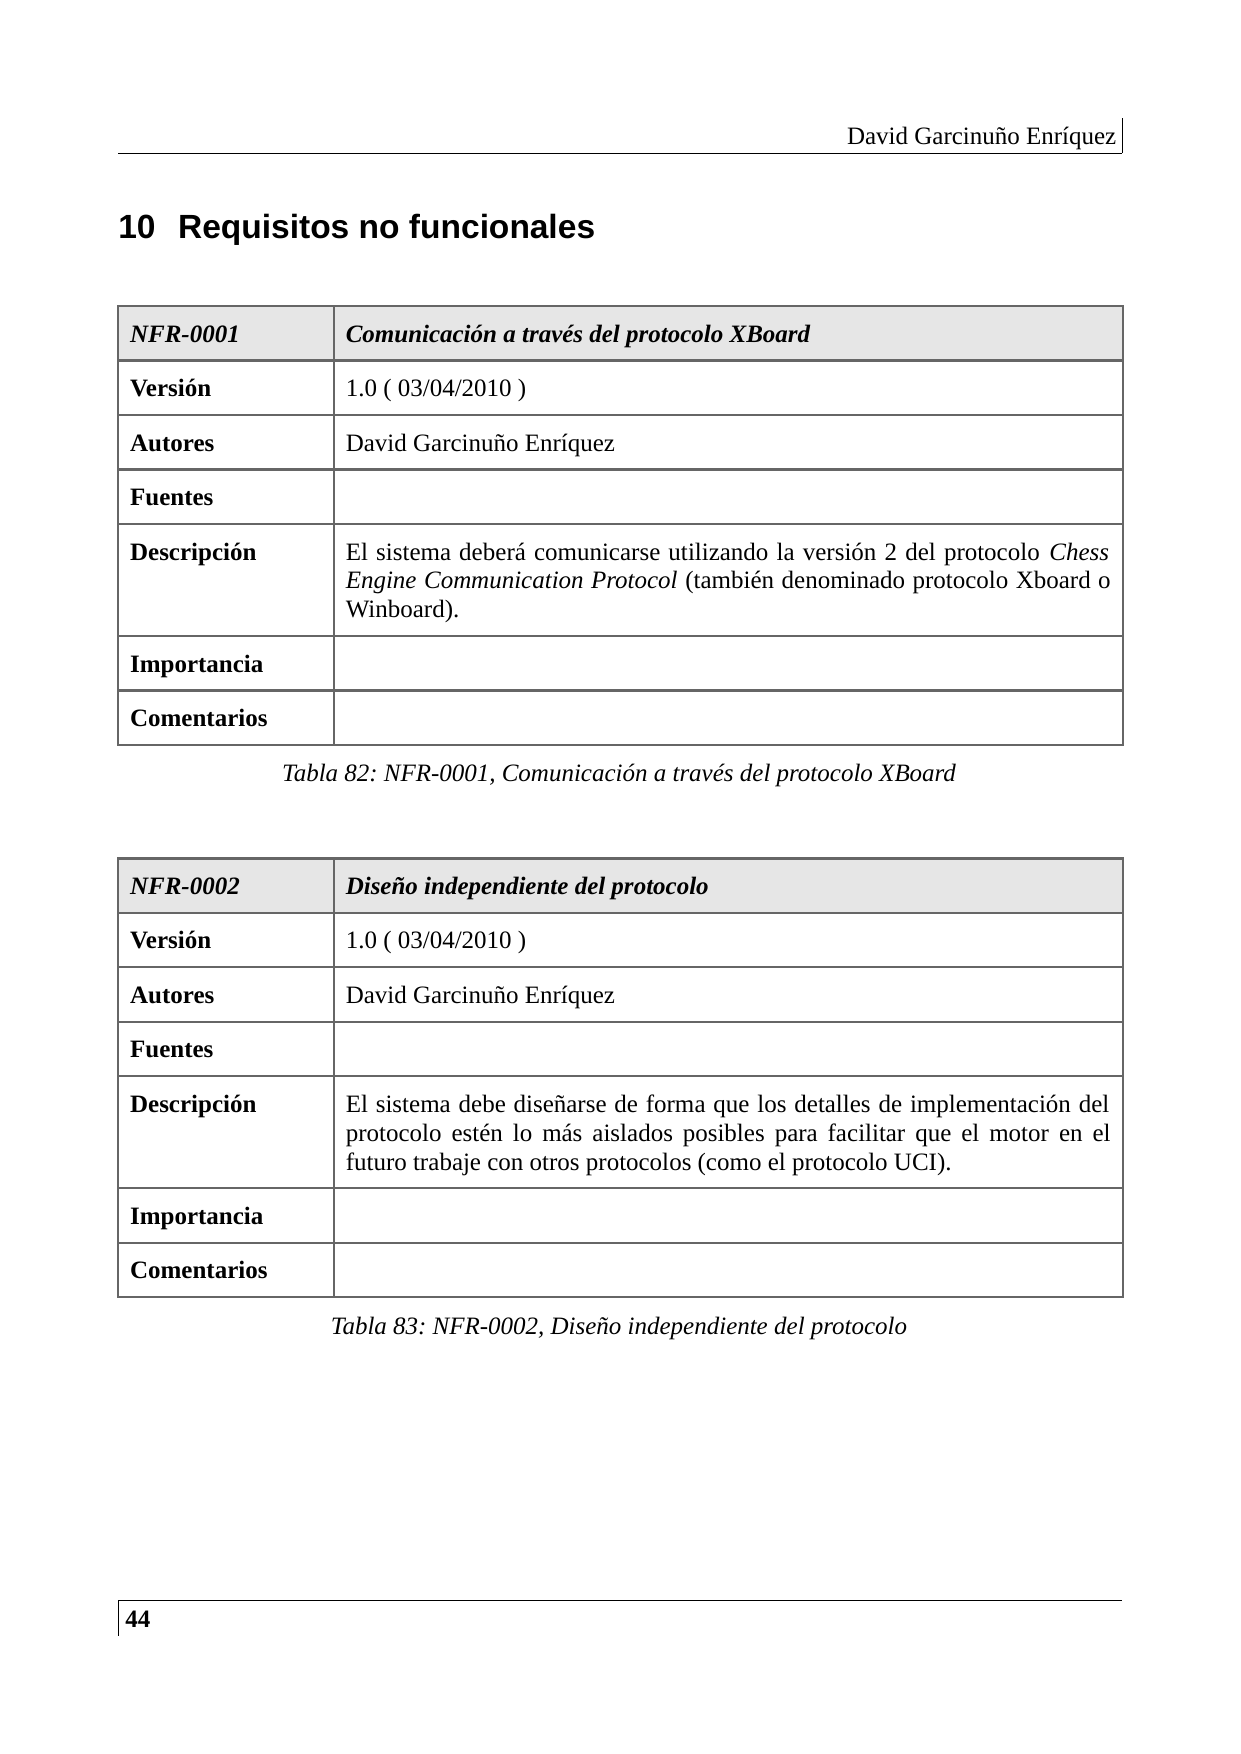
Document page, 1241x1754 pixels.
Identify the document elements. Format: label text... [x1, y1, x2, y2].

table_cell Comentarios [119, 1244, 333, 1296]
table_cell 1.0 ( 03/04/2010 ) [335, 362, 1122, 414]
table_cell [335, 1023, 1122, 1075]
table_cell Autores [119, 416, 333, 468]
table_cell El sistema deberá comunicarse utilizando la versión 2 del protocolo Chess Engine Communication Protocol (también denominado protocolo Xboard o Winboard). [335, 525, 1122, 635]
table_cell [335, 1244, 1122, 1296]
table_cell [335, 1189, 1122, 1242]
text Tabla 83: NFR-0002, Diseño independiente del protocolo [118, 1311, 1122, 1339]
table_cell Fuentes [119, 1023, 333, 1075]
table_cell Importancia [119, 1189, 333, 1242]
table_cell Autores [119, 968, 333, 1021]
table_header Diseño independiente del protocolo [335, 860, 1122, 912]
table_header NFR-0001 [119, 307, 333, 359]
table_header Comunicación a través del protocolo XBoard [335, 307, 1122, 359]
table_cell Descripción [119, 1077, 333, 1187]
table_cell Versión [119, 362, 333, 414]
table_cell David Garcinuño Enríquez [335, 968, 1122, 1021]
table_cell [335, 471, 1122, 523]
table_cell Comentarios [119, 692, 333, 744]
table_cell El sistema debe diseñarse de forma que los detalles de implementación del protocolo estén lo más aislados posibles para facilitar que el motor en el futuro trabaje con otros protocolos (como el protocolo UCI). [335, 1077, 1122, 1187]
table_cell David Garcinuño Enríquez [335, 416, 1122, 468]
table_cell Descripción [119, 525, 333, 635]
subtitle Requisitos no funcionales [118, 207, 1122, 246]
text Tabla 82: NFR-0001, Comunicación a través del protocolo XBoard [118, 758, 1122, 787]
table_cell 1.0 ( 03/04/2010 ) [335, 914, 1122, 966]
table_cell [335, 692, 1122, 744]
table_header NFR-0002 [119, 860, 333, 912]
table_cell Importancia [119, 637, 333, 689]
table_cell Versión [119, 914, 333, 966]
table_cell [335, 637, 1122, 689]
table_cell Fuentes [119, 471, 333, 523]
